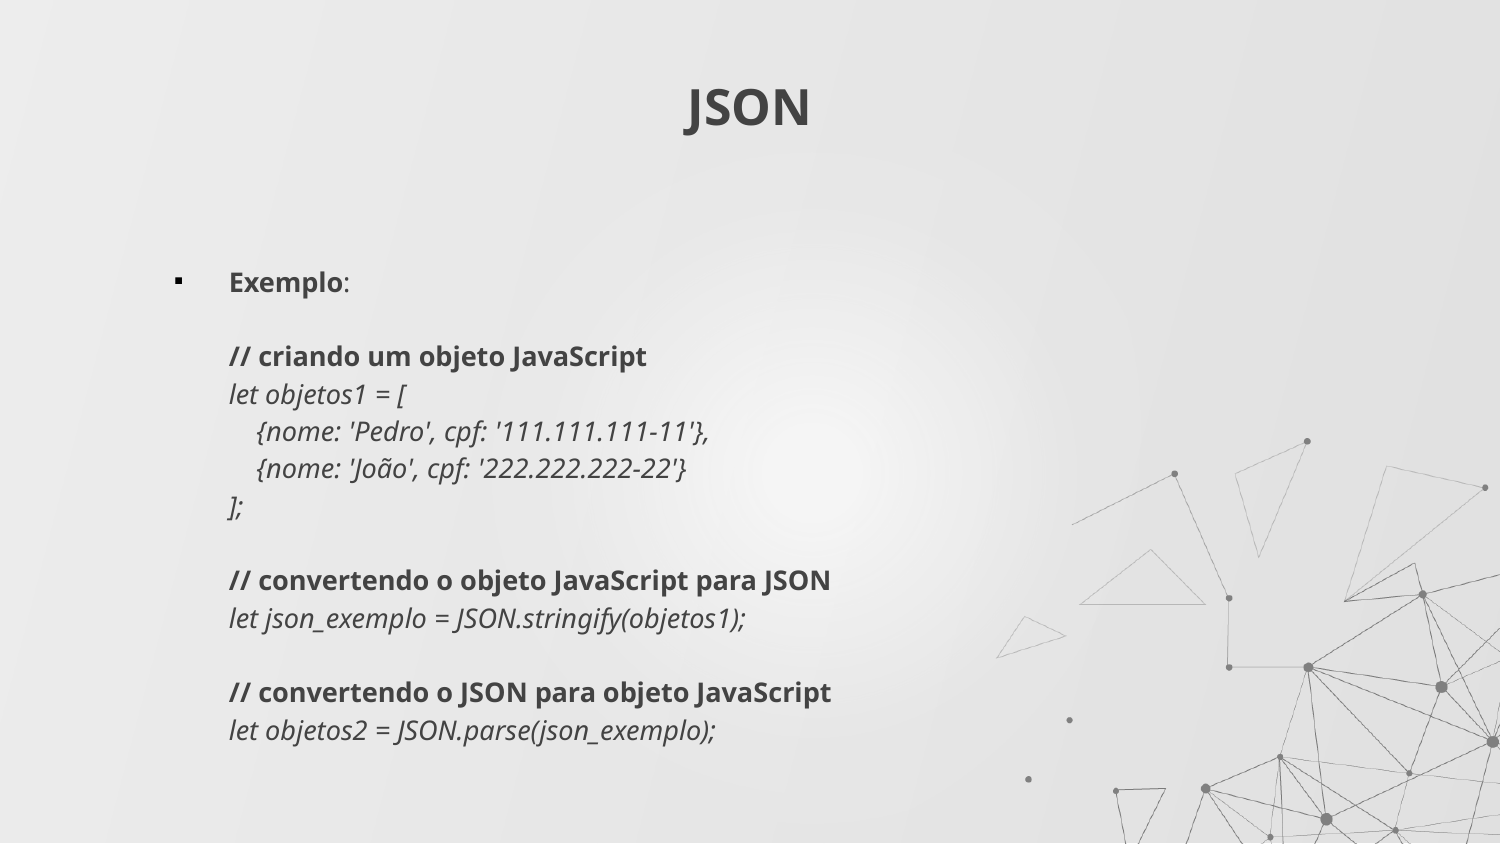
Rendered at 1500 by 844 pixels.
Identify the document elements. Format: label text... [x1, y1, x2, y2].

title JSON [60, 60, 1441, 216]
list Exemplo: // criando um objeto JavaScript let objetos1 = [ {nome: 'Pedro', cpf: '111.111.111-11'}, {nome: 'João', cpf: '222.222.222-22'} ]; // convertendo o objeto JavaScript para JSON let json_exemplo = JSON.stringify(objetos1); // convertendo o JSON para objeto JavaScript let objetos2 = JSON.parse(json_exemplo); [142, 216, 1278, 455]
picture [0, 0, 1500, 844]
